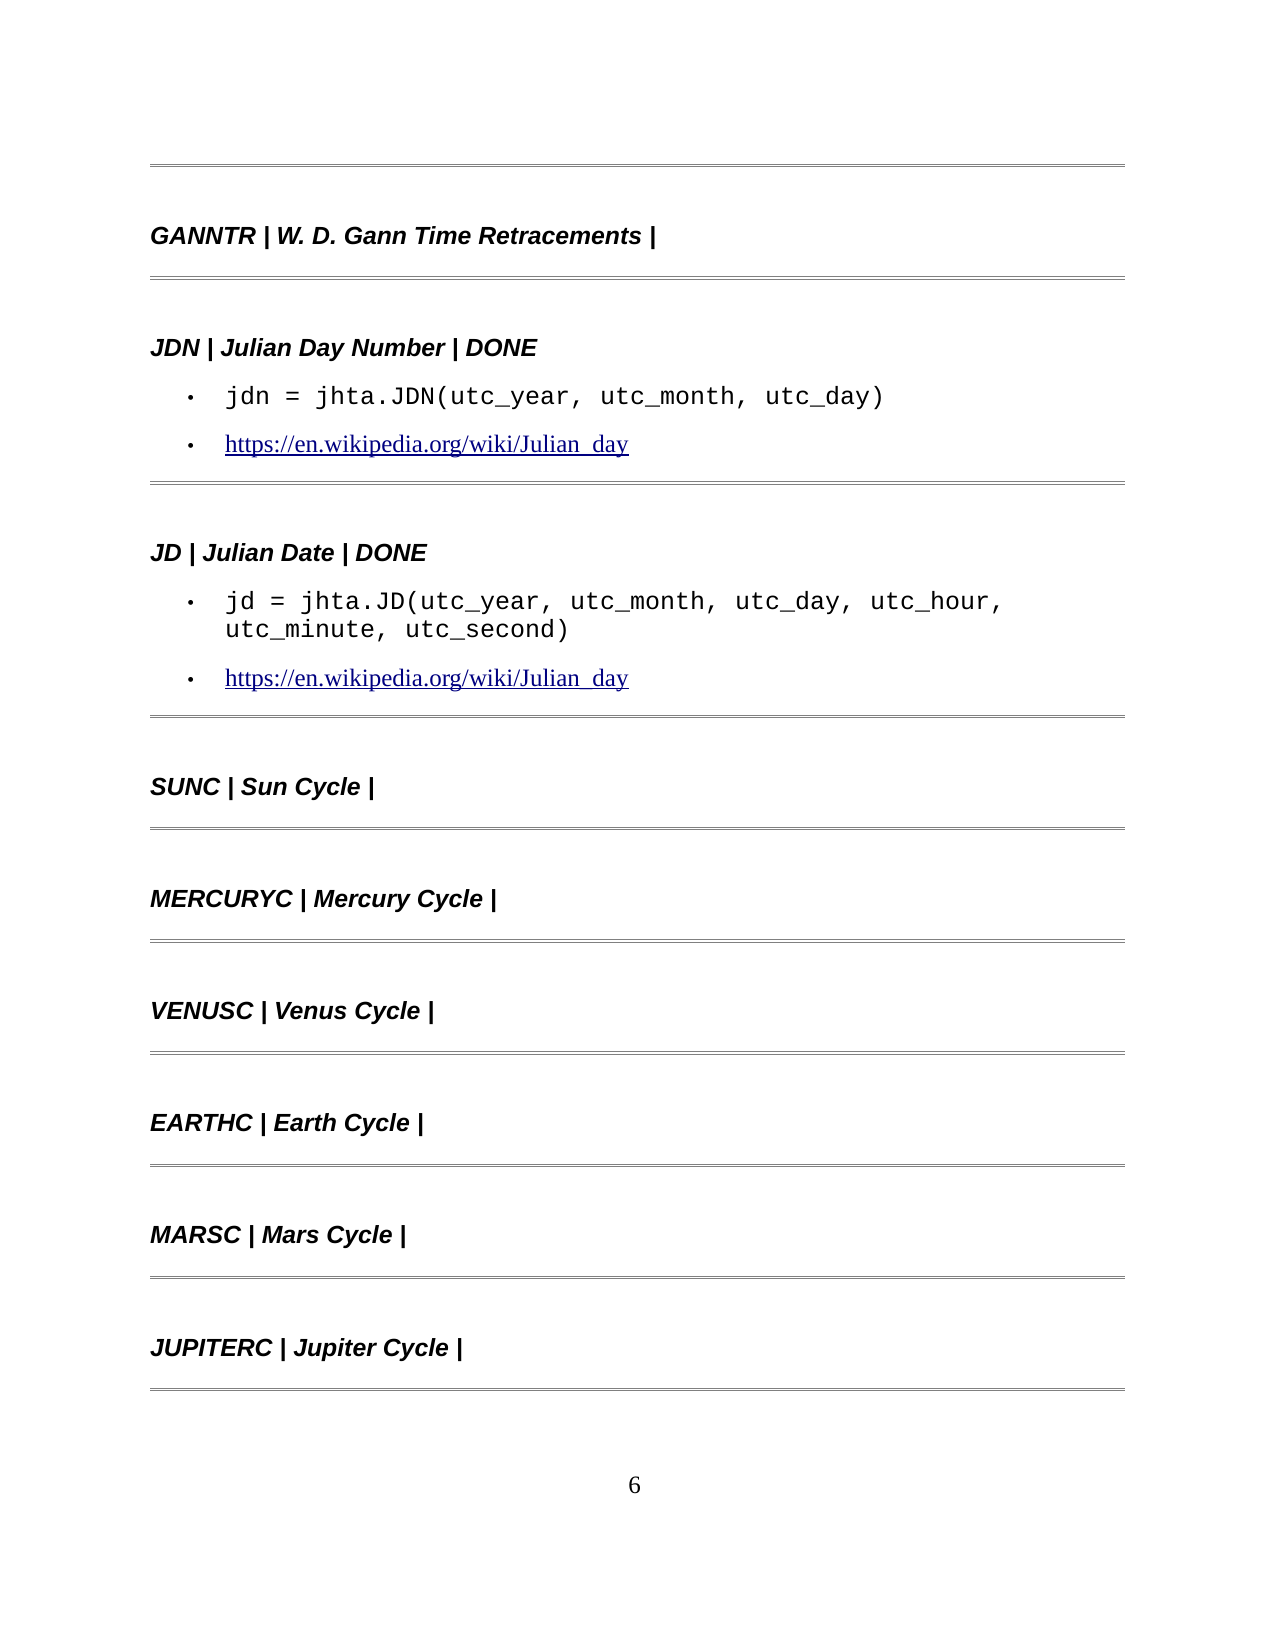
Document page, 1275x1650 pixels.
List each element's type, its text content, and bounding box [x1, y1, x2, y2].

subtitle JDN | Julian Day Number | DONE [150, 333, 1125, 362]
list jd = jhta.JD(utc_year, utc_month, utc_day, utc_hour, utc_minute, utc_second) [187, 588, 1125, 645]
subtitle JUPITERC | Jupiter Cycle | [150, 1333, 1125, 1361]
subtitle MERCURYC | Mercury Cycle | [150, 884, 1125, 913]
list jdn = jhta.JDN(utc_year, utc_month, utc_day) [187, 383, 1125, 412]
subtitle EARTHC | Earth Cycle | [150, 1108, 1125, 1137]
subtitle MARSC | Mars Cycle | [150, 1221, 1125, 1249]
subtitle SUNC | Sun Cycle | [150, 772, 1125, 800]
list https://en.wikipedia.org/wiki/Julian_day [187, 429, 1125, 458]
subtitle GANNTR | W. D. Gann Time Retracements | [150, 221, 1125, 250]
list https://en.wikipedia.org/wiki/Julian_day [187, 663, 1125, 692]
subtitle JD | Julian Date | DONE [150, 538, 1125, 567]
subtitle VENUSC | Venus Cycle | [150, 996, 1125, 1025]
